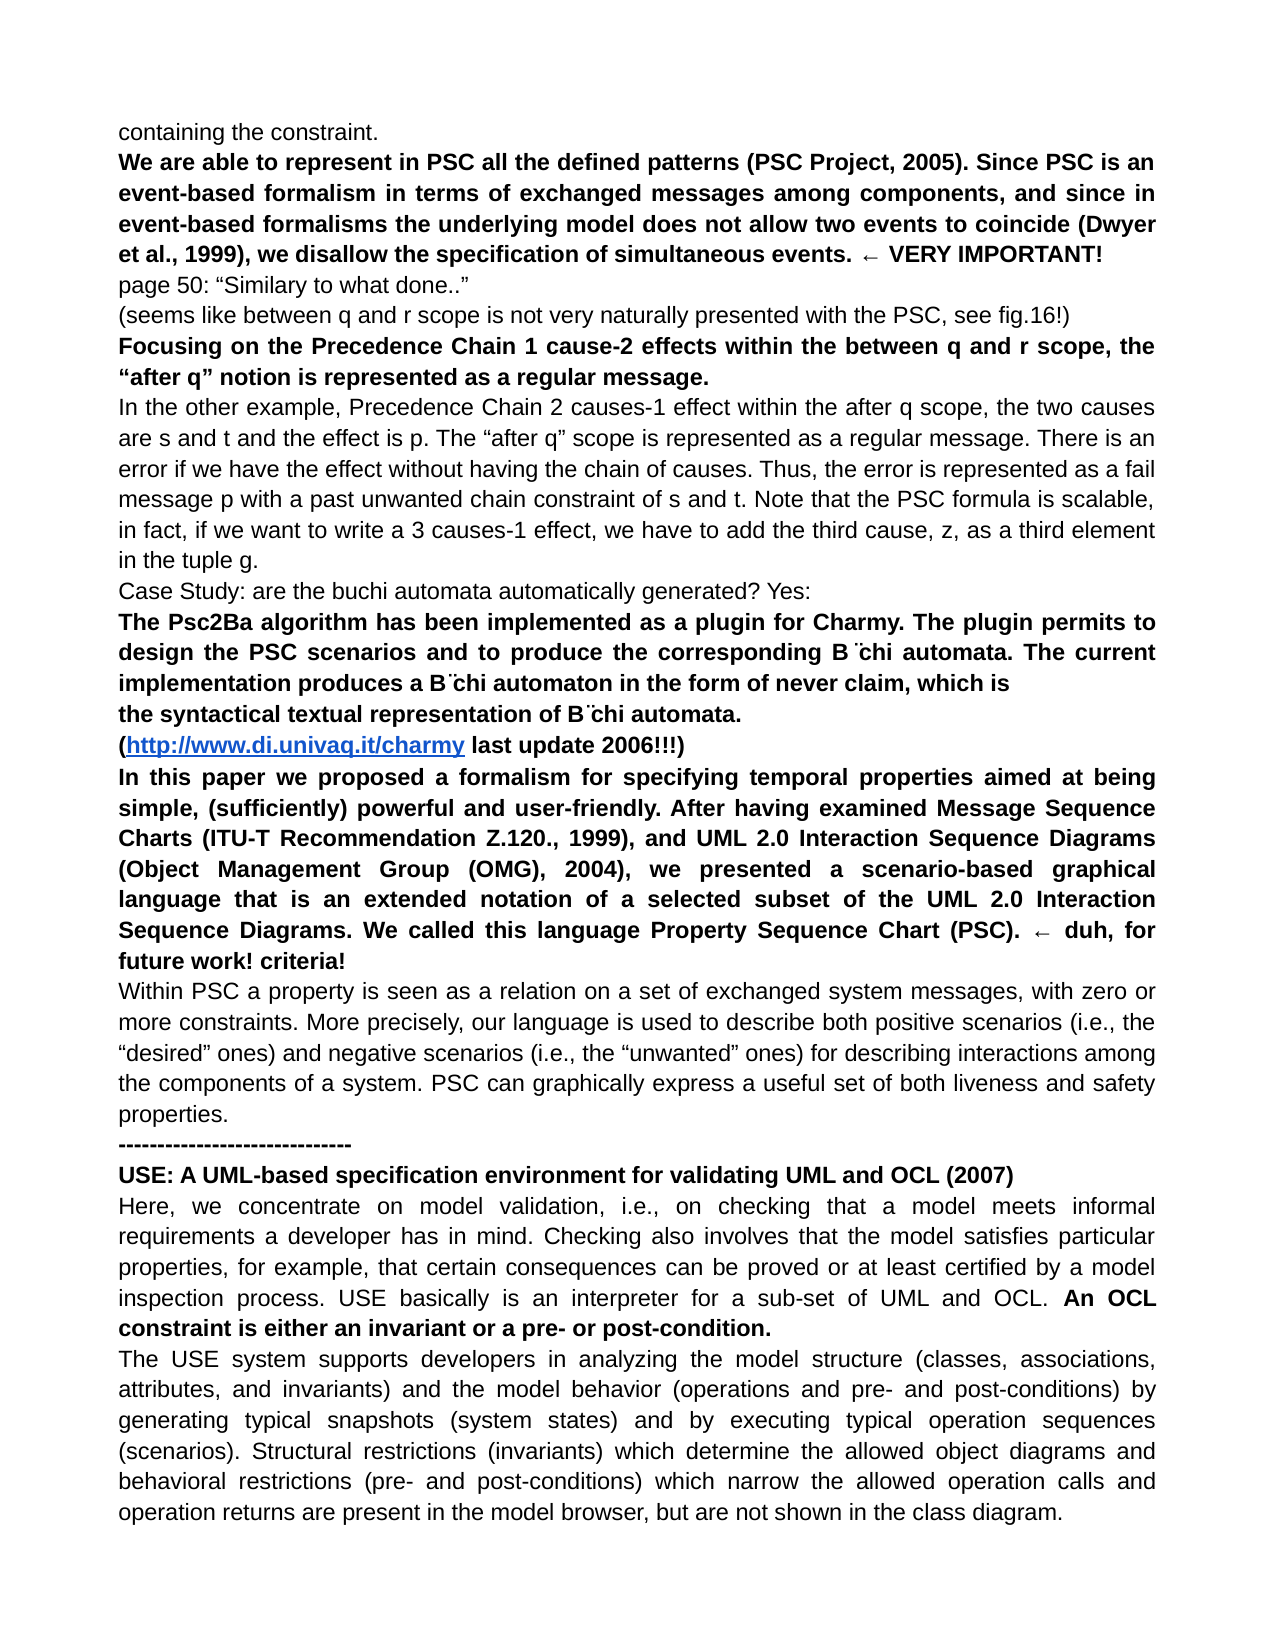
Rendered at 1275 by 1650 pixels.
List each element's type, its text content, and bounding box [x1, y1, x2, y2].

text containing the constraint. [118, 118, 1157, 145]
text Here, we concentrate on model validation, i.e., on checking that a model meets informal requirements a developer has in mind. Checking also involves that the model satisfies particular properties, for example, that certain consequences can be proved or at least certified by a model inspection process. USE basically is an interpreter for a sub-set of UML and OCL. An OCL constraint is either an invariant or a pre- or post-condition. [118, 1192, 1157, 1341]
text USE: A UML-based specification environment for validating UML and OCL (2007) [118, 1161, 1157, 1188]
text ------------------------------ [118, 1131, 1157, 1158]
text Within PSC a property is seen as a relation on a set of exchanged system messages, with zero or more constraints. More precisely, our language is used to describe both positive scenarios (i.e., the “desired” ones) and negative scenarios (i.e., the “unwanted” ones) for describing interactions among the components of a system. PSC can graphically express a useful set of both liveness and safety properties. [118, 978, 1157, 1127]
text In the other example, Precedence Chain 2 causes-1 effect within the after q scope, the two causes are s and t and the effect is p. The “after q” scope is represented as a regular message. There is an error if we have the effect without having the chain of causes. Thus, the error is represented as a fail message p with a past unwanted chain constraint of s and t. Note that the PSC formula is scalable, in fact, if we want to write a 3 causes-1 effect, we have to add the third cause, z, as a third element in the tuple g. [118, 394, 1157, 574]
text (http://www.di.univaq.it/charmy last update 2006!!!) [118, 731, 1157, 759]
text (seems like between q and r scope is not very naturally presented with the PSC, see fig.16!) [118, 302, 1157, 329]
text the syntactical textual representation of B ̈chi automata. [118, 700, 1157, 727]
text Focusing on the Precedence Chain 1 cause-2 effects within the between q and r scope, the “after q” notion is represented as a regular message. [118, 332, 1157, 390]
text We are able to represent in PSC all the defined patterns (PSC Project, 2005). Since PSC is an event-based formalism in terms of exchanged messages among components, and since in event-based formalisms the underlying model does not allow two events to coincide (Dwyer et al., 1999), we disallow the specification of simultaneous events. ← VERY IMPORTANT! [118, 149, 1157, 267]
text The Psc2Ba algorithm has been implemented as a plugin for Charmy. The plugin permits to design the PSC scenarios and to produce the corresponding B ̈chi automata. The current implementation produces a B ̈chi automaton in the form of never claim, which is [118, 608, 1157, 696]
text Case Study: are the buchi automata automatically generated? Yes: [118, 577, 1157, 604]
text The USE system supports developers in analyzing the model structure (classes, associations, attributes, and invariants) and the model behavior (operations and pre- and post-conditions) by generating typical snapshots (system states) and by executing typical operation sequences (scenarios). Structural restrictions (invariants) which determine the allowed object diagrams and behavioral restrictions (pre- and post-conditions) which narrow the allowed operation calls and operation returns are present in the model browser, but are not shown in the class diagram. [118, 1345, 1157, 1525]
text page 50: “Similary to what done..” [118, 271, 1157, 298]
text In this paper we proposed a formalism for specifying temporal properties aimed at being simple, (sufficiently) powerful and user-friendly. After having examined Message Sequence Charts (ITU-T Recommendation Z.120., 1999), and UML 2.0 Interaction Sequence Diagrams (Object Management Group (OMG), 2004), we presented a scenario-based graphical language that is an extended notation of a selected subset of the UML 2.0 Interaction Sequence Diagrams. We called this language Property Sequence Chart (PSC). ← duh, for future work! criteria! [118, 763, 1157, 974]
